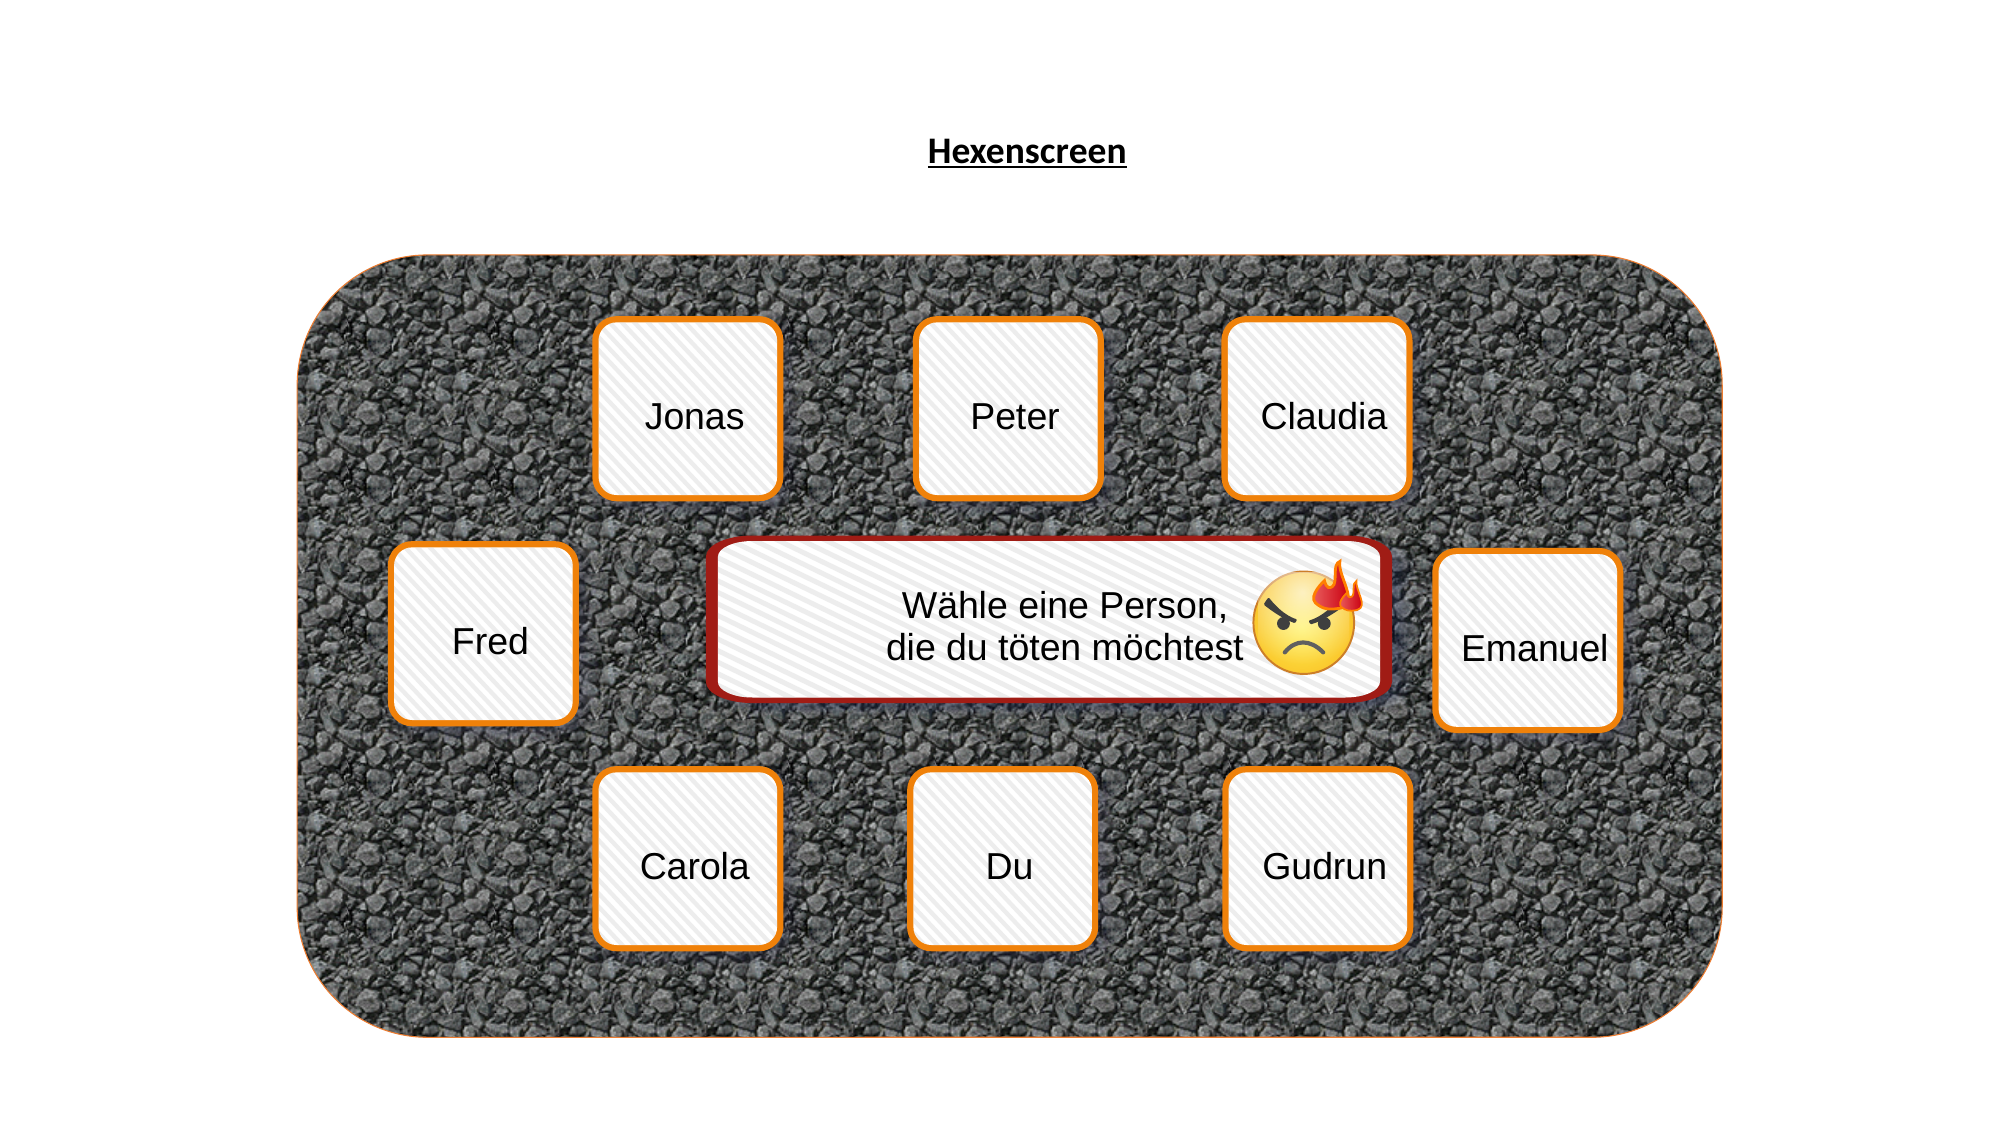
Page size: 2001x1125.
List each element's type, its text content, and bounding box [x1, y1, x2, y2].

picture [884, 743, 1135, 991]
text_box [297, 254, 1723, 1038]
picture [365, 293, 1660, 991]
text_box Hexenscreen [795, 118, 1261, 179]
